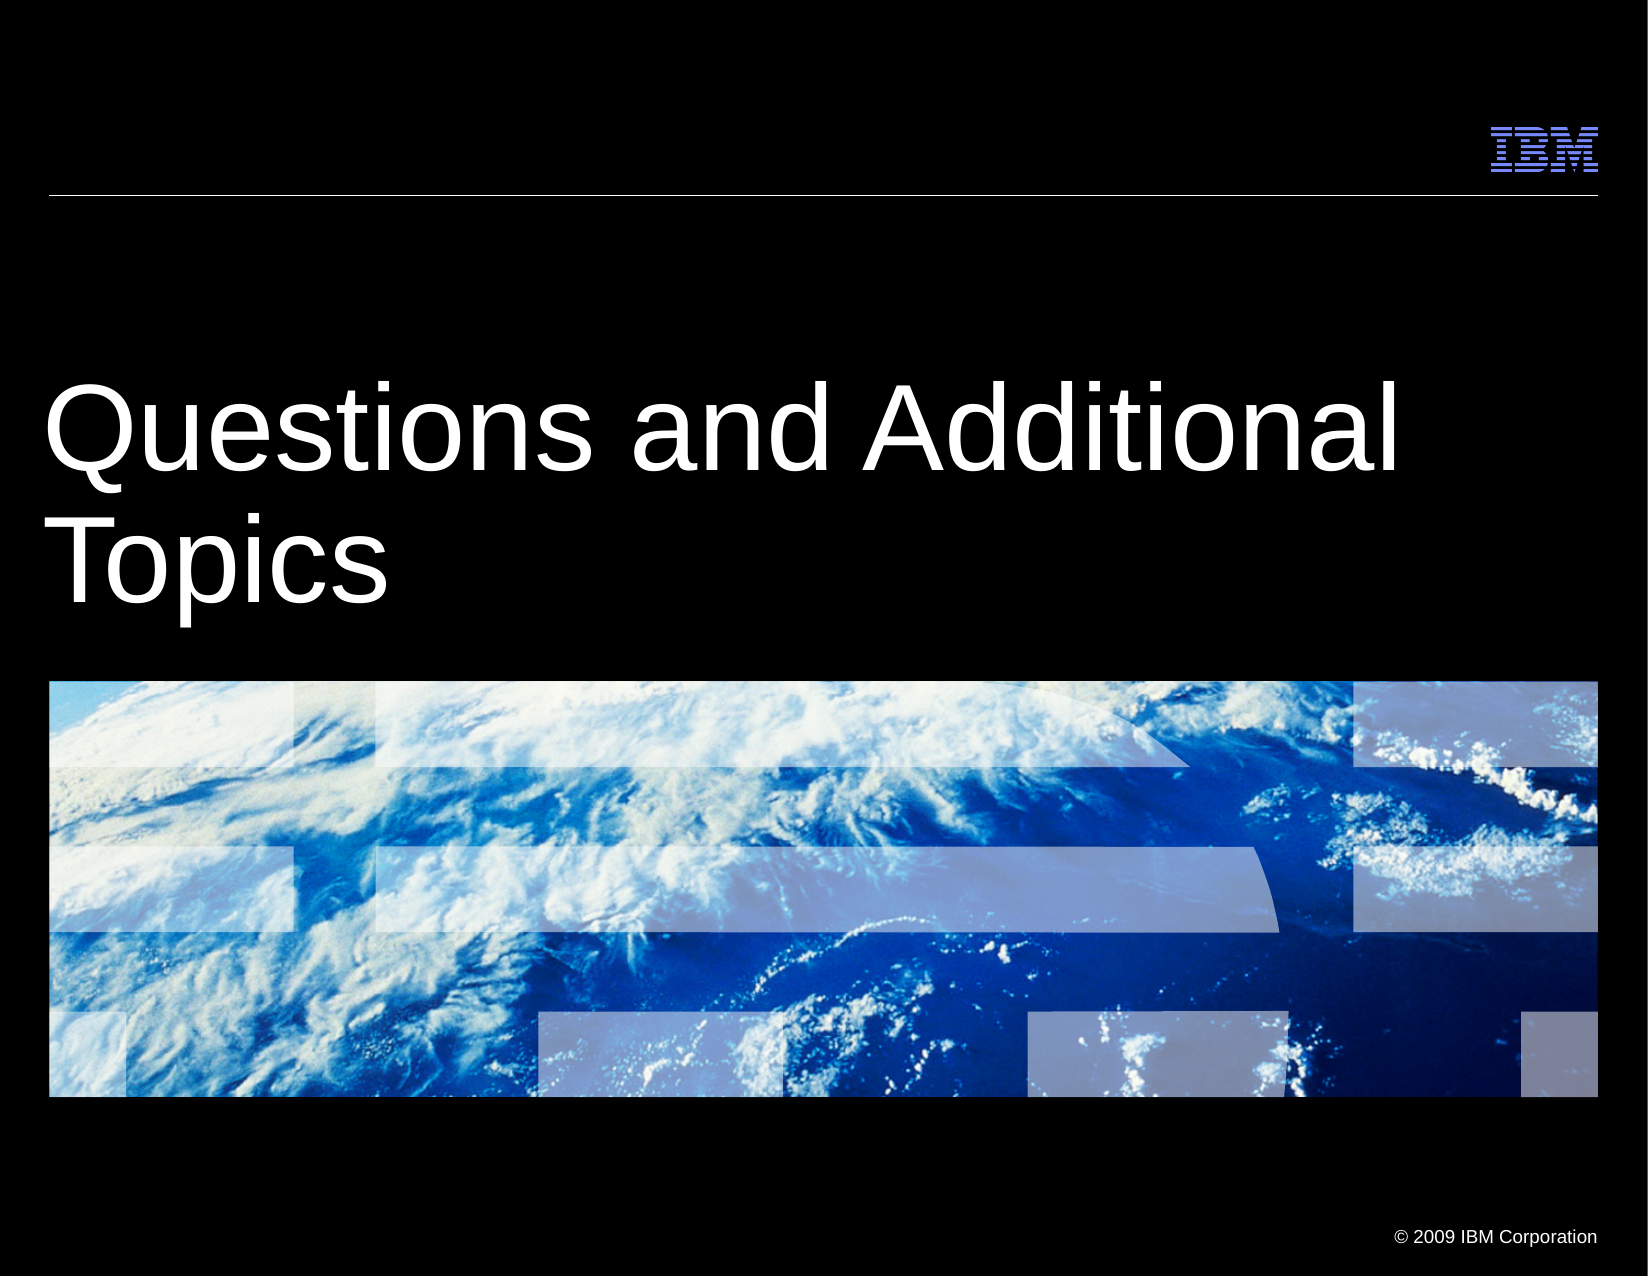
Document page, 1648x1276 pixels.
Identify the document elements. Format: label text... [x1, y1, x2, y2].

title Questions and Additional Topics [25, 263, 1598, 638]
picture [1491, 127, 1598, 172]
picture [49, 681, 1598, 1097]
